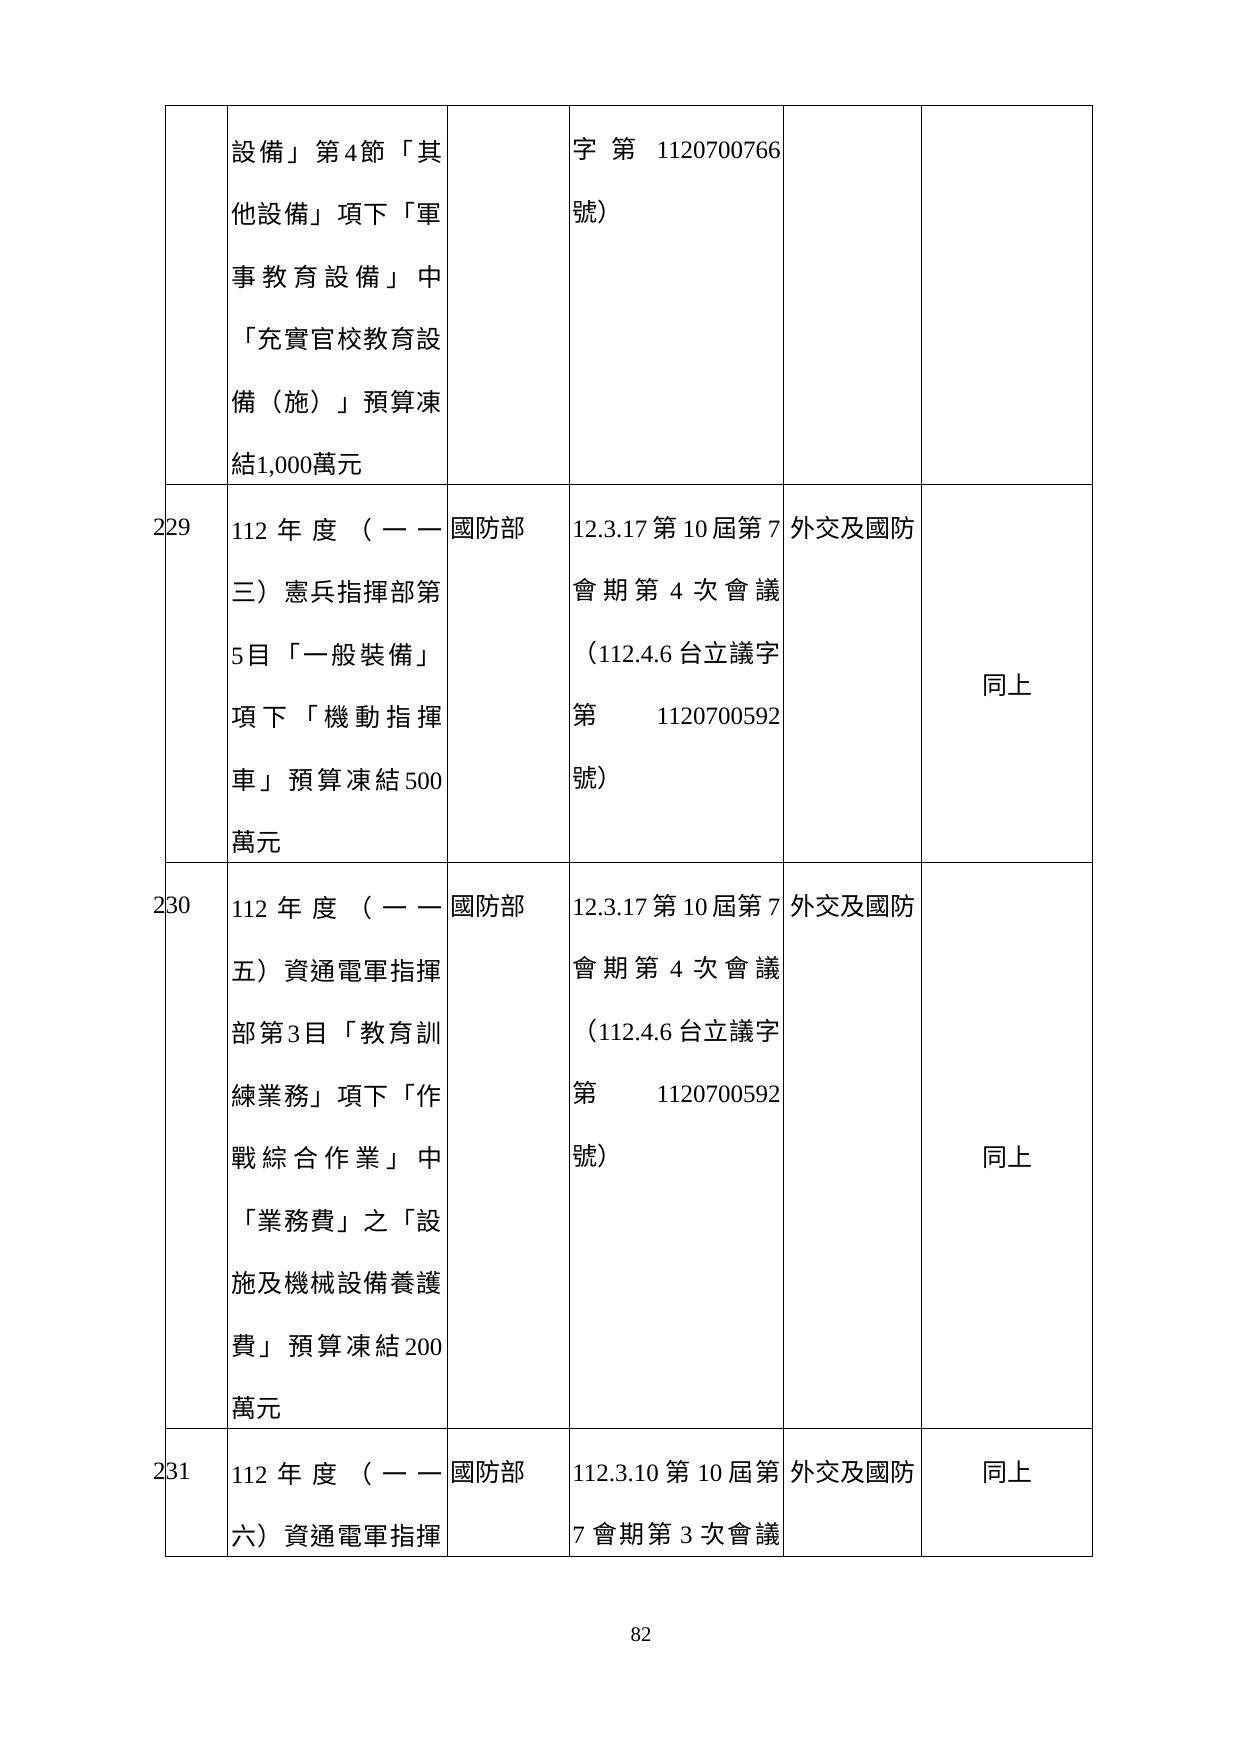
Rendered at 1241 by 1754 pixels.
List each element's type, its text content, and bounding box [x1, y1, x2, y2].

table_cell 12.3.17第10屆第7會期第4次會議（112.4.6台立議字第1120700592號） [570, 863, 783, 1427]
table_cell 12.3.17第10屆第7會期第4次會議（112.4.6台立議字第1120700592號） [570, 485, 783, 862]
table_cell [166, 485, 227, 862]
table_cell [166, 1429, 227, 1556]
table_cell 112年度（一一六）資通電軍指揮 [228, 1429, 447, 1556]
table_cell 112.3.10第10屆第7會期第3次會議 [570, 1429, 783, 1556]
table_cell [166, 106, 227, 483]
table_cell 字第1120700766號） [570, 106, 783, 483]
table_cell 112年度（一一三）憲兵指揮部第5目「一般裝備」項下「機動指揮車」預算凍結500萬元 [228, 485, 447, 862]
table_cell 外交及國防 [784, 485, 921, 862]
table_cell 同上 [922, 863, 1092, 1427]
table_cell [784, 106, 921, 483]
table_cell 同上 [922, 485, 1092, 862]
table_cell 國防部 [448, 485, 569, 862]
table_cell 外交及國防 [784, 863, 921, 1427]
table_cell 設備」第4節「其他設備」項下「軍事教育設備」中「充實官校教育設備（施）」預算凍結1,000萬元 [228, 106, 447, 483]
table_cell 國防部 [448, 863, 569, 1427]
table_cell 國防部 [448, 1429, 569, 1556]
table_cell 外交及國防 [784, 1429, 921, 1556]
table_cell [448, 106, 569, 483]
table_cell [166, 863, 227, 1427]
table_cell 112年度（一一五）資通電軍指揮部第3目「教育訓練業務」項下「作戰綜合作業」中「業務費」之「設施及機械設備養護費」預算凍結200萬元 [228, 863, 447, 1427]
table_cell [922, 106, 1092, 483]
table_cell 同上 [922, 1429, 1092, 1556]
